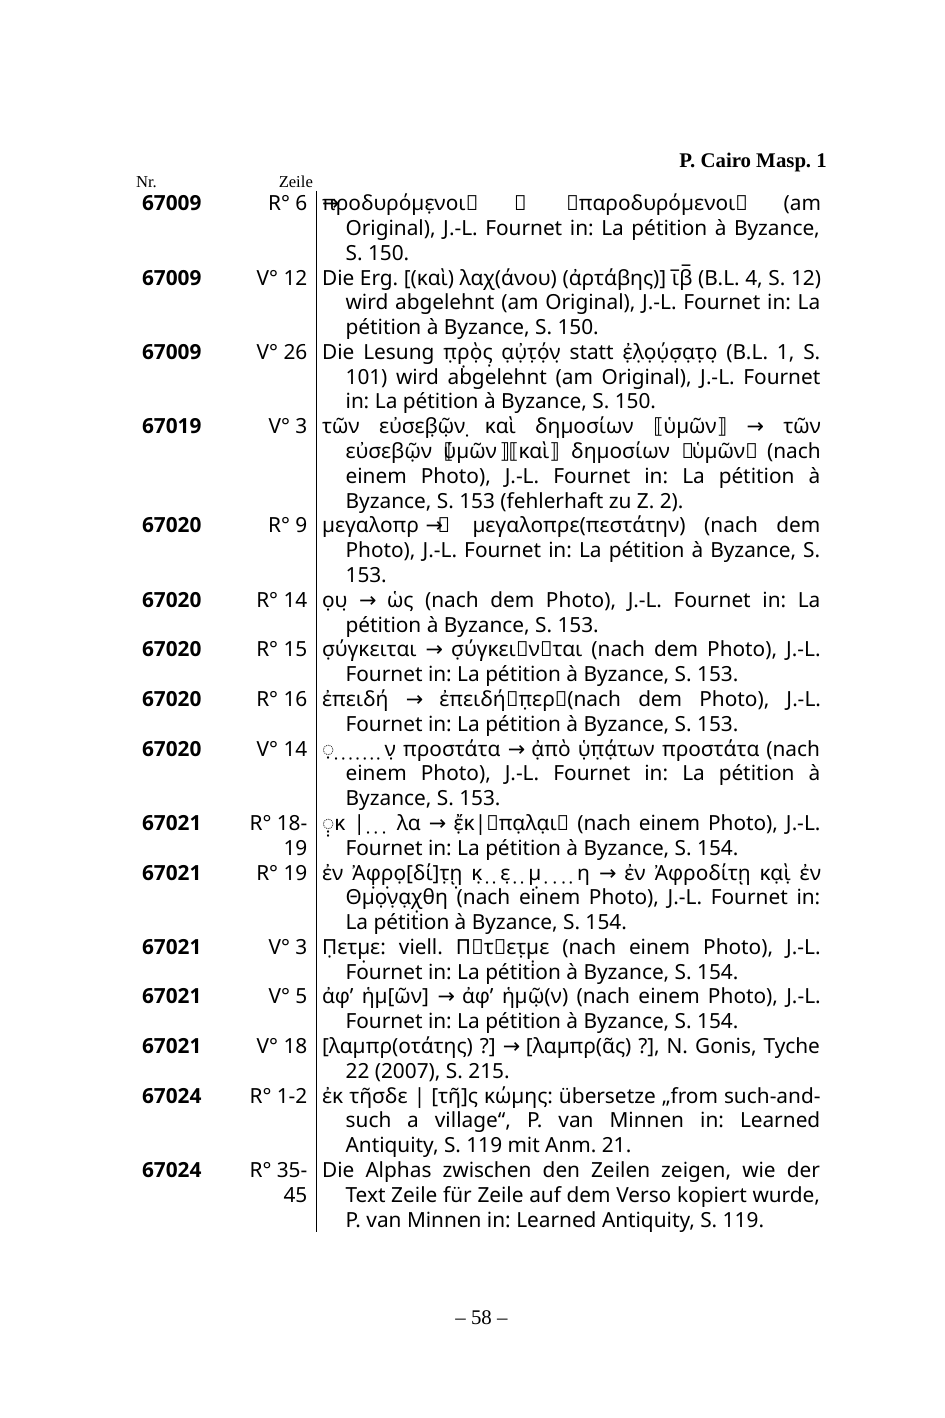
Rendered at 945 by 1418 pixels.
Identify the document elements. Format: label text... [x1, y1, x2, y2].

table_cell R° 16 [224, 687, 316, 736]
table_cell ἐν Ἀφ̣ρ̣ο̣[δί]τ̣ῃ̣ κ̣ ̣ ̣ε̣ ̣ ̣μ̣ ̣ ̣ ̣ ̣η → ἐν Ἀφροδίτῃ κα̣ὶ̣ ἐν Θμο̣ν̣α̣χ̣θη (nach einem Photo), J.-L. Fournet in: La pétition à Byzance, S. 154. [317, 860, 827, 934]
table_cell 67021 [136, 860, 224, 934]
table_cell Die Alphas zwischen den Zeilen zeigen, wie der Text Zeile für Zeile auf dem Verso kopiert wurde, P. van Minnen in: Learned Antiquity, S. 119. [317, 1158, 827, 1232]
table_cell [λαμπρ(οτάτης) ?] → [λαμπρ(ᾶς) ?], N. Gonis, Tyche 22 (2007), S. 215. [317, 1034, 827, 1083]
table_cell R° 14 [224, 588, 316, 637]
table_cell ἐπειδή → ἐπειδήπ̣ερ(nach dem Photo), J.-L. Fournet in: La pétition à Byzance, S. 153. [317, 687, 827, 736]
table_cell 67020 [136, 736, 224, 811]
table_cell 67024 [136, 1158, 224, 1232]
table_cell 67020 [136, 637, 224, 687]
table_cell 67009 [136, 340, 224, 414]
table_cell 67020 [136, 588, 224, 637]
table_cell ̣ ̣ ̣ ̣ ̣ ̣ ̣ ̣ν̣ προστάτα → ἀ̣πὸ ὑ̣π̣ά̣των προστάτα (nach einem Photo), J.-L. Fournet in: La pétition à Byzance, S. 153. [317, 736, 827, 811]
table_cell R° 6 [224, 191, 316, 265]
table_cell 67024 [136, 1083, 224, 1158]
table_cell ἀφʼ ἡμ[ῶν] → ἀφʼ ἡμῶ̣(ν) (nach einem Photo), J.-L. Fournet in: La pétition à Byzance, S. 154. [317, 984, 827, 1034]
table_cell μεγαλοπρ → μεγαλοπρε(πεστάτην) (nach dem Photo), J.-L. Fournet in: La pétition à Byzance, S. 153. [317, 513, 827, 587]
table_cell ο̣υ̣ → ὡς (nach dem Photo), J.-L. Fournet in: La pétition à Byzance, S. 153. [317, 588, 827, 637]
table_cell 67009 [136, 191, 224, 265]
table_cell 67021 [136, 811, 224, 860]
table_cell V° 12 [224, 265, 316, 339]
table_cell προδυρόμε̣νοι → παροδυρόμενοι (am Original), J.-L. Fournet in: La pétition à Byzance, S. 150. [317, 191, 827, 265]
table_cell R° 1-2 [224, 1083, 316, 1158]
table_cell V° 18 [224, 1034, 316, 1083]
table_cell 67021 [136, 935, 224, 984]
table_cell Die Lesung π̣ρ̣ὸ̣ς̣ α̣ὐ̣τ̣ό̣ν̣ statt ἐ̣λ̣ο̣ύ̣σ̣α̣τ̣ο̣ (B.L. 1, S. 101) wird abgelehnt (am Original), J.-L. Fournet in: La pétition à Byzance, S. 150. [317, 340, 827, 414]
table_cell V° 14 [224, 736, 316, 811]
table_cell 67020 [136, 513, 224, 587]
table_cell R° 18-19 [224, 811, 316, 860]
table_cell V° 3 [224, 935, 316, 984]
table_cell τῶν εὐσεβ̣ῶ̣ν̣ καὶ δημοσίων ⟦ὑμῶν⟧ → τῶν εὐσεβῶ̣ν ὑμῶν ⟦καὶ⟧ δημοσίων ⟦ὑμῶν⟧ (nach einem Photo), J.-L. Fournet in: La pétition à Byzance, S. 153 (fehlerhaft zu Z. 2). [317, 414, 827, 513]
table_cell 67021 [136, 984, 224, 1034]
table_cell R° 9 [224, 513, 316, 587]
table_cell σ̣ύγκειται → σ̣ύγκεινται (nach dem Photo), J.-L. Fournet in: La pétition à Byzance, S. 153. [317, 637, 827, 687]
table_cell V° 5 [224, 984, 316, 1034]
table_cell 67020 [136, 687, 224, 736]
table_cell 67021 [136, 1034, 224, 1083]
table_cell R° 15 [224, 637, 316, 687]
table_cell 67009 [136, 265, 224, 339]
table_cell 67019 [136, 414, 224, 513]
table_cell Π̣ετμ̣ε: viell. Πτετ̣μ̣ε (nach einem Photo), J.-L. Fournet in: La pétition à Byzance, S. 154. [317, 935, 827, 984]
table_cell R° 19 [224, 860, 316, 934]
table_cell R° 35-45 [224, 1158, 316, 1232]
table_cell ἐκ τῆσδε | [τῆ]ς κώμης: übersetze „from such-and-such a village“, P. van Minnen in: Learned Antiquity, S. 119 mit Anm. 21. [317, 1083, 827, 1158]
table_cell Die Erg. [(καὶ) λαχ(άνου) (ἀρτάβης)] ι̅β̅ (B.L. 4, S. 12) wird abgelehnt (am Original), J.-L. Fournet in: La pétition à Byzance, S. 150. [317, 265, 827, 339]
table_cell V° 3 [224, 414, 316, 513]
table_cell ̣̣κ | ̣ ̣ ̣ λα → ἔ̣κ|πα̣λα̣ι (nach einem Photo), J.-L. Fournet in: La pétition à Byzance, S. 154. [317, 811, 827, 860]
table_cell V° 26 [224, 340, 316, 414]
